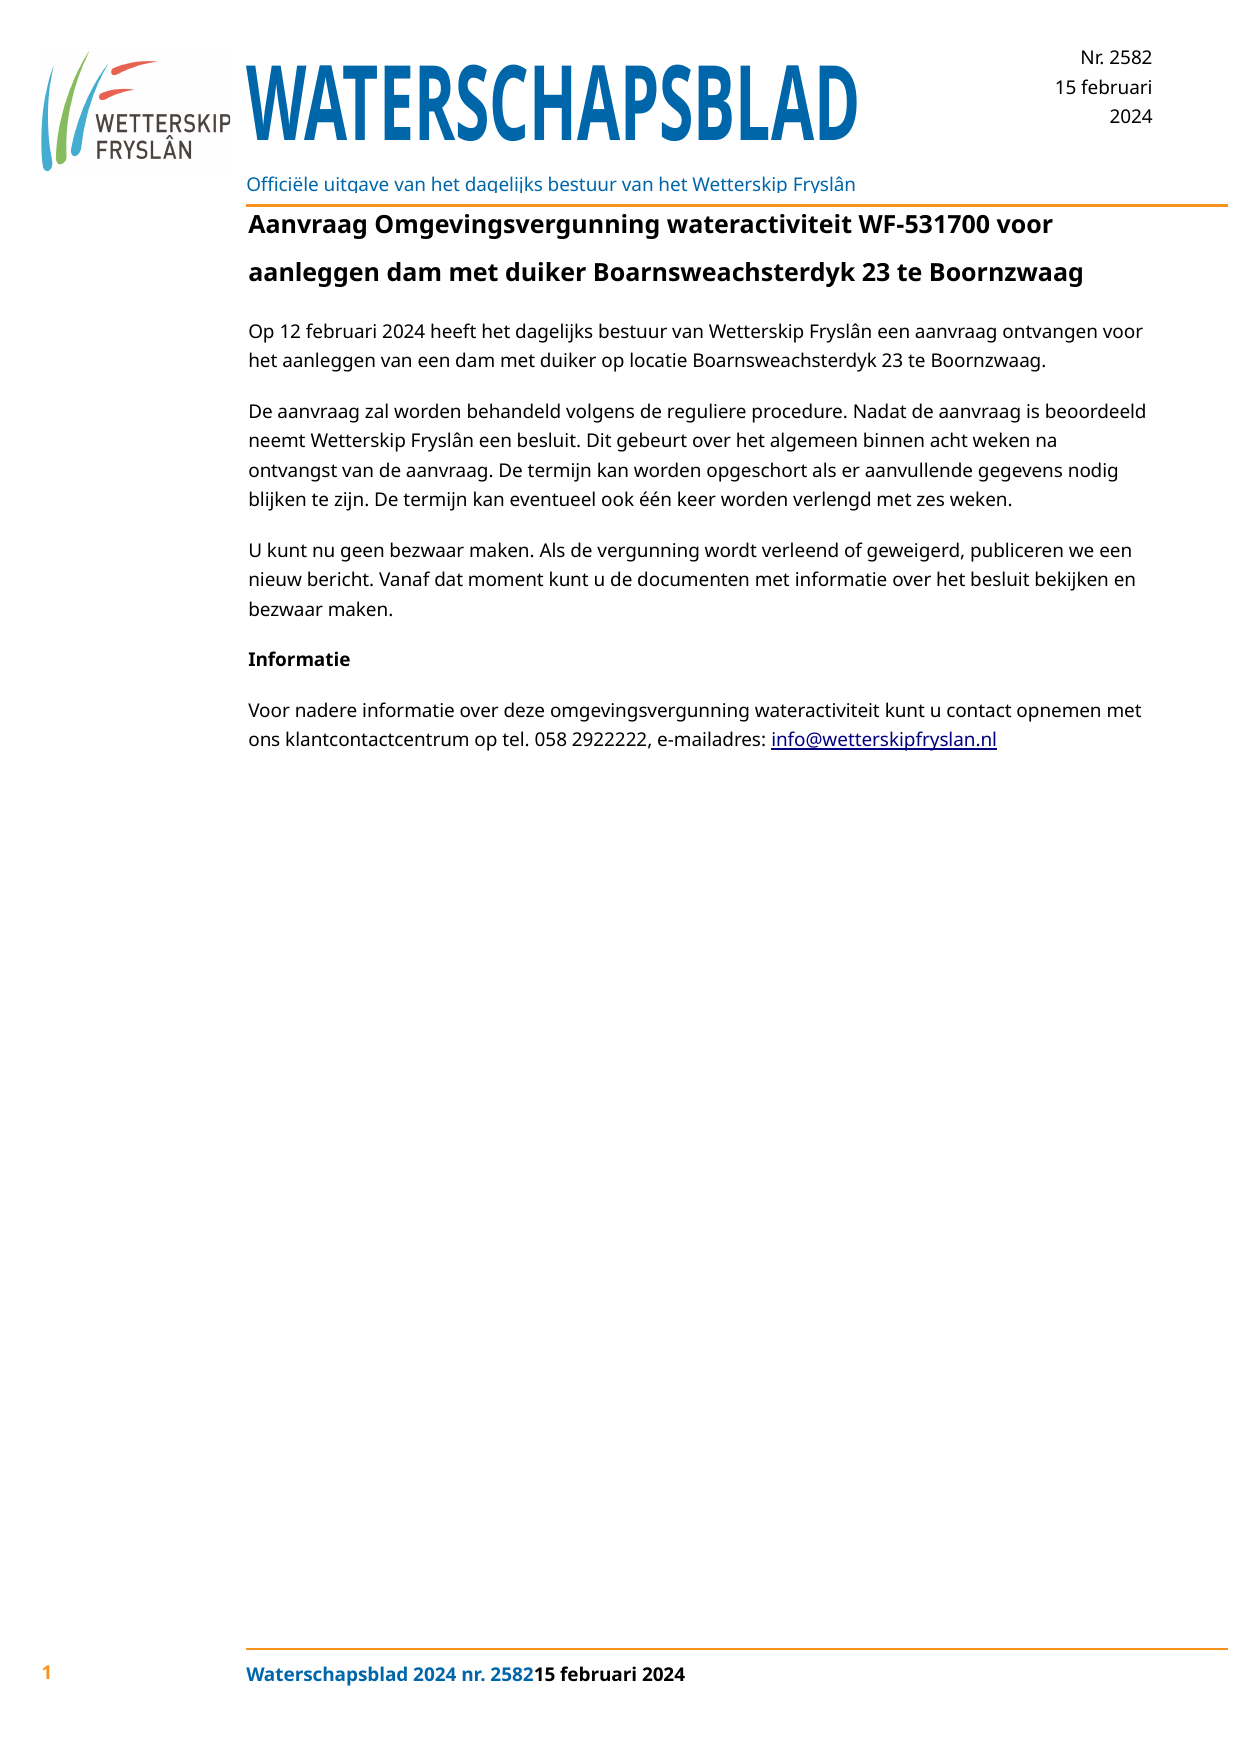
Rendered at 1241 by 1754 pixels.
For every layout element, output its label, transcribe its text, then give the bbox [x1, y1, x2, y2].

text Aanvraag Omgevingsvergunning wateractiviteit WF-531700 voor aanleggen dam met duiker Boarnsweachsterdyk 23 te Boornzwaag [248, 207, 1152, 288]
text Op 12 februari 2024 heeft het dagelijks bestuur van Wetterskip Fryslân een aanvraag ontvangen voor het aanleggen van een dam met duiker op locatie Boarnsweachsterdyk 23 te Boornzwaag. [248, 318, 1152, 373]
text De aanvraag zal worden behandeld volgens de reguliere procedure. Nadat de aanvraag is beoordeeld neemt Wetterskip Fryslân een besluit. Dit gebeurt over het algemeen binnen acht weken na ontvangst van de aanvraag. De termijn kan worden opgeschort als er aanvullende gegevens nodig blijken te zijn. De termijn kan eventueel ook één keer worden verlengd met zes weken. [248, 398, 1152, 512]
text Informatie [248, 647, 1152, 672]
text Voor nadere informatie over deze omgevingsvergunning wateractiviteit kunt u contact opnemen met ons klantcontactcentrum op tel. 058 2922222, e-mailadres: info@wetterskipfryslan.nl [248, 697, 1152, 752]
picture [41, 47, 231, 172]
text U kunt nu geen bezwaar maken. Als de vergunning wordt verleend of geweigerd, publiceren we een nieuw bericht. Vanaf dat moment kunt u de documenten met informatie over het besluit bekijken en bezwaar maken. [248, 537, 1152, 622]
